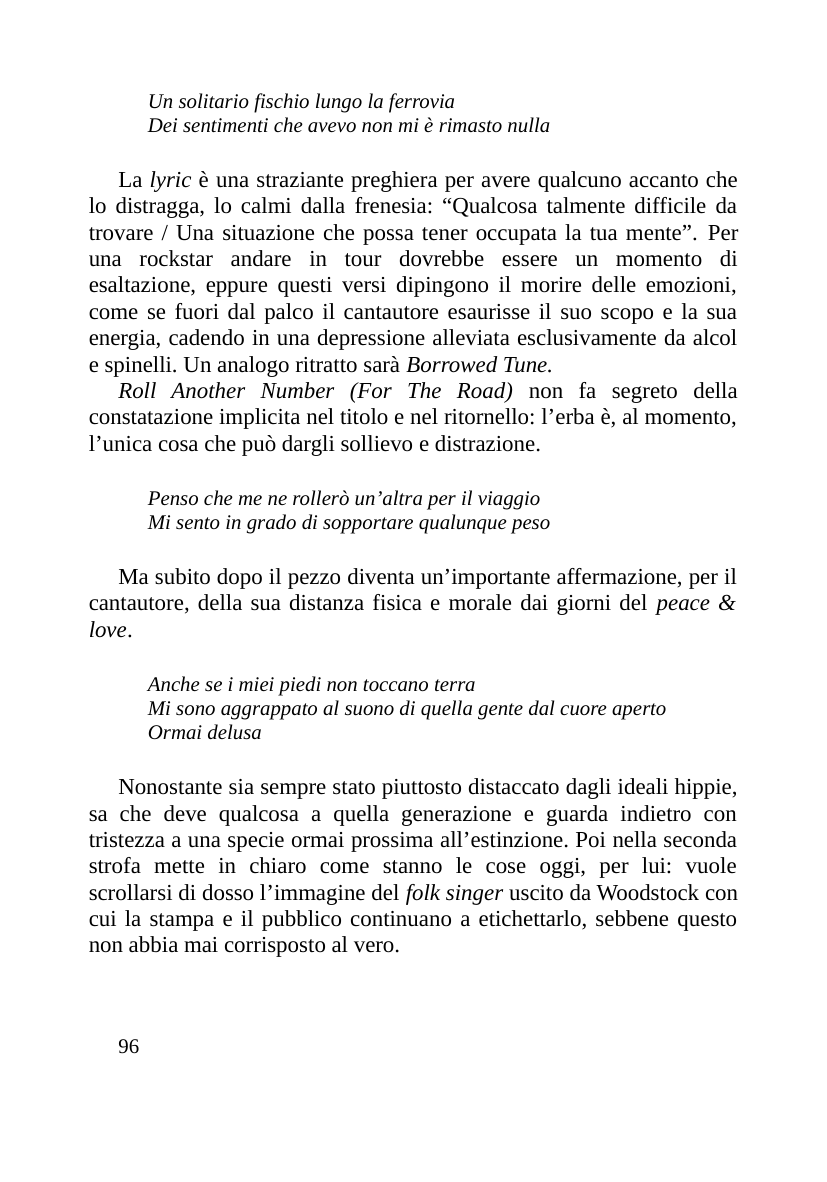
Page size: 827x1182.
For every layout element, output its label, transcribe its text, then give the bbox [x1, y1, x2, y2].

text Nonostante sia sempre stato piuttosto distaccato dagli ideali hippie, sa che deve qualcosa a quella generazione e guarda indietro con tristezza a una specie ormai prossima all’estinzione. Poi nella seconda strofa mette in chiaro come stanno le cose oggi, per lui: vuole scrollarsi di dosso l’immagine del folk singer uscito da Woodstock con cui la stampa e il pubblico continuano a etichettarlo, sebbene questo non abbia mai corrisposto al vero. [88, 773, 738, 958]
text Roll Another Number (For The Road) non fa segreto della constatazione implicita nel titolo e nel ritornello: l’erba è, al momento, l’unica cosa che può dargli sollievo e distrazione. [88, 377, 738, 456]
text Mi sono aggrappato al suono di quella gente dal cuore aperto [88, 696, 738, 720]
text Anche se i miei piedi non toccano terra [88, 672, 738, 696]
text Ma subito dopo il pezzo diventa un’importante affermazione, per il cantautore, della sua distanza fisica e morale dai giorni del peace & love. [88, 563, 738, 642]
text Un solitario fischio lungo la ferrovia [88, 88, 738, 113]
text Mi sento in grado di sopportare qualunque peso [88, 509, 738, 534]
text Dei sentimenti che avevo non mi è rimasto nulla [88, 113, 738, 137]
text La lyric è una straziante preghiera per avere qualcuno accanto che lo distragga, lo calmi dalla frenesia: “Qualcosa talmente difficile da trovare / Una situazione che possa tener occupata la tua mente”. Per una rockstar andare in tour dovrebbe essere un momento di esaltazione, eppure questi versi dipingono il morire delle emozioni, come se fuori dal palco il cantautore esaurisse il suo scopo e la sua energia, cadendo in una depressione alleviata esclusivamente da alcol e spinelli. Un analogo ritratto sarà Borrowed Tune. [88, 166, 738, 377]
text Penso che me ne rollerò un’altra per il viaggio [88, 486, 738, 509]
text Ormai delusa [88, 720, 738, 744]
